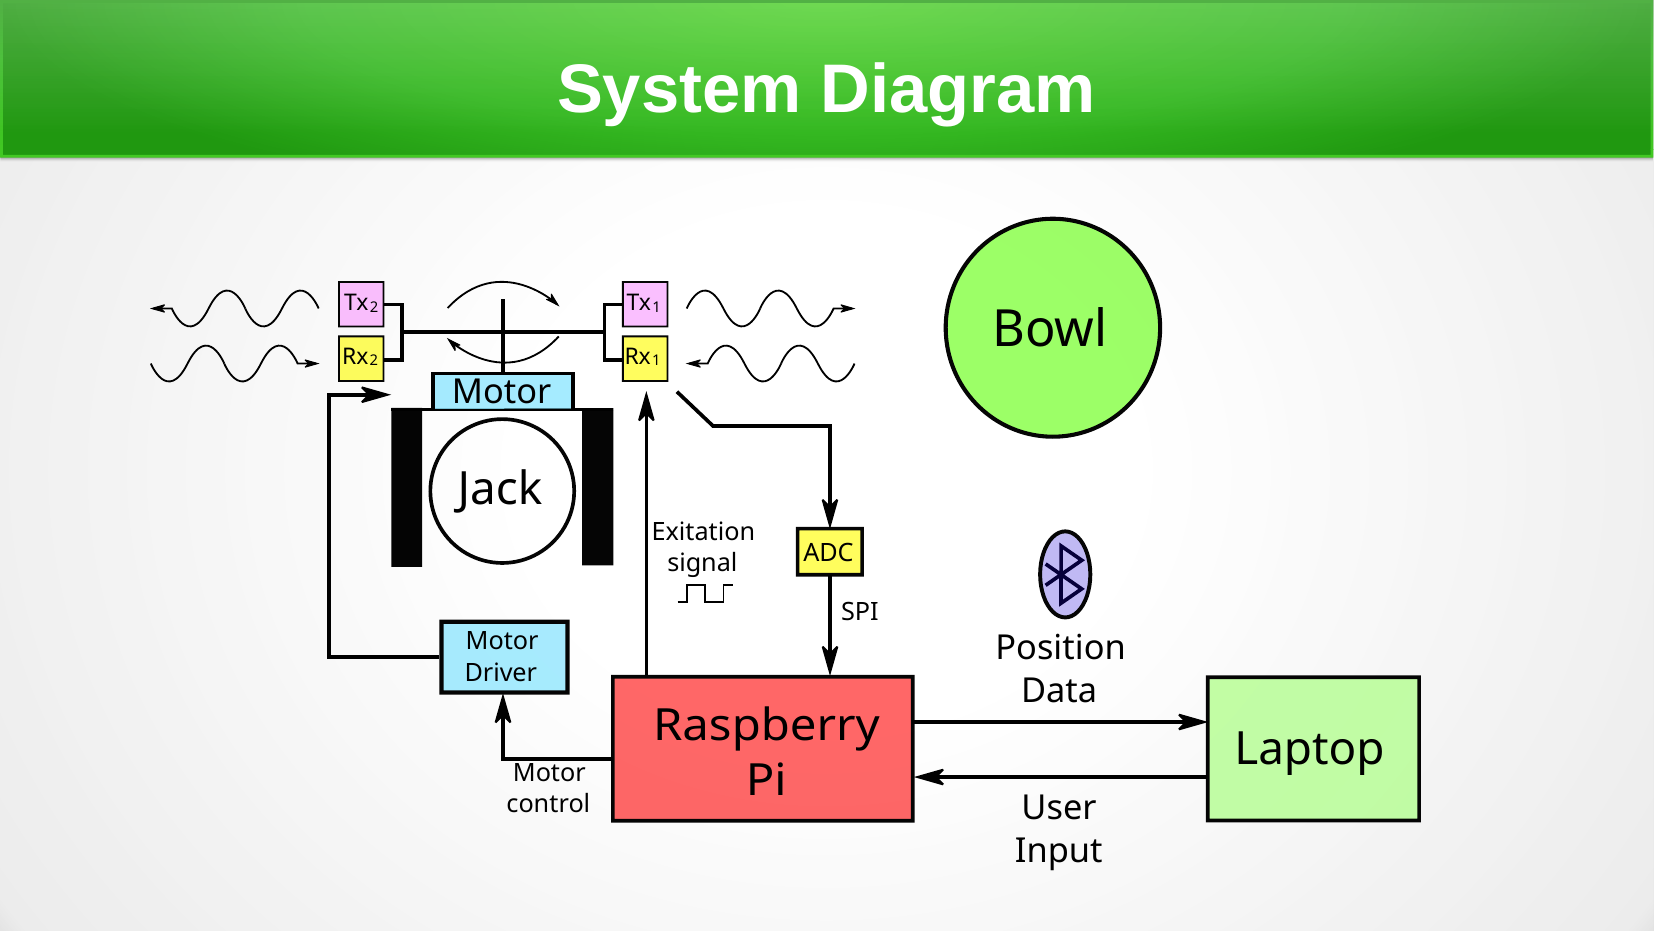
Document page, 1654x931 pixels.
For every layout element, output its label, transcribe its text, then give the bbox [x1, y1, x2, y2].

title System Diagram [82, 35, 1571, 142]
picture [150, 216, 1421, 871]
